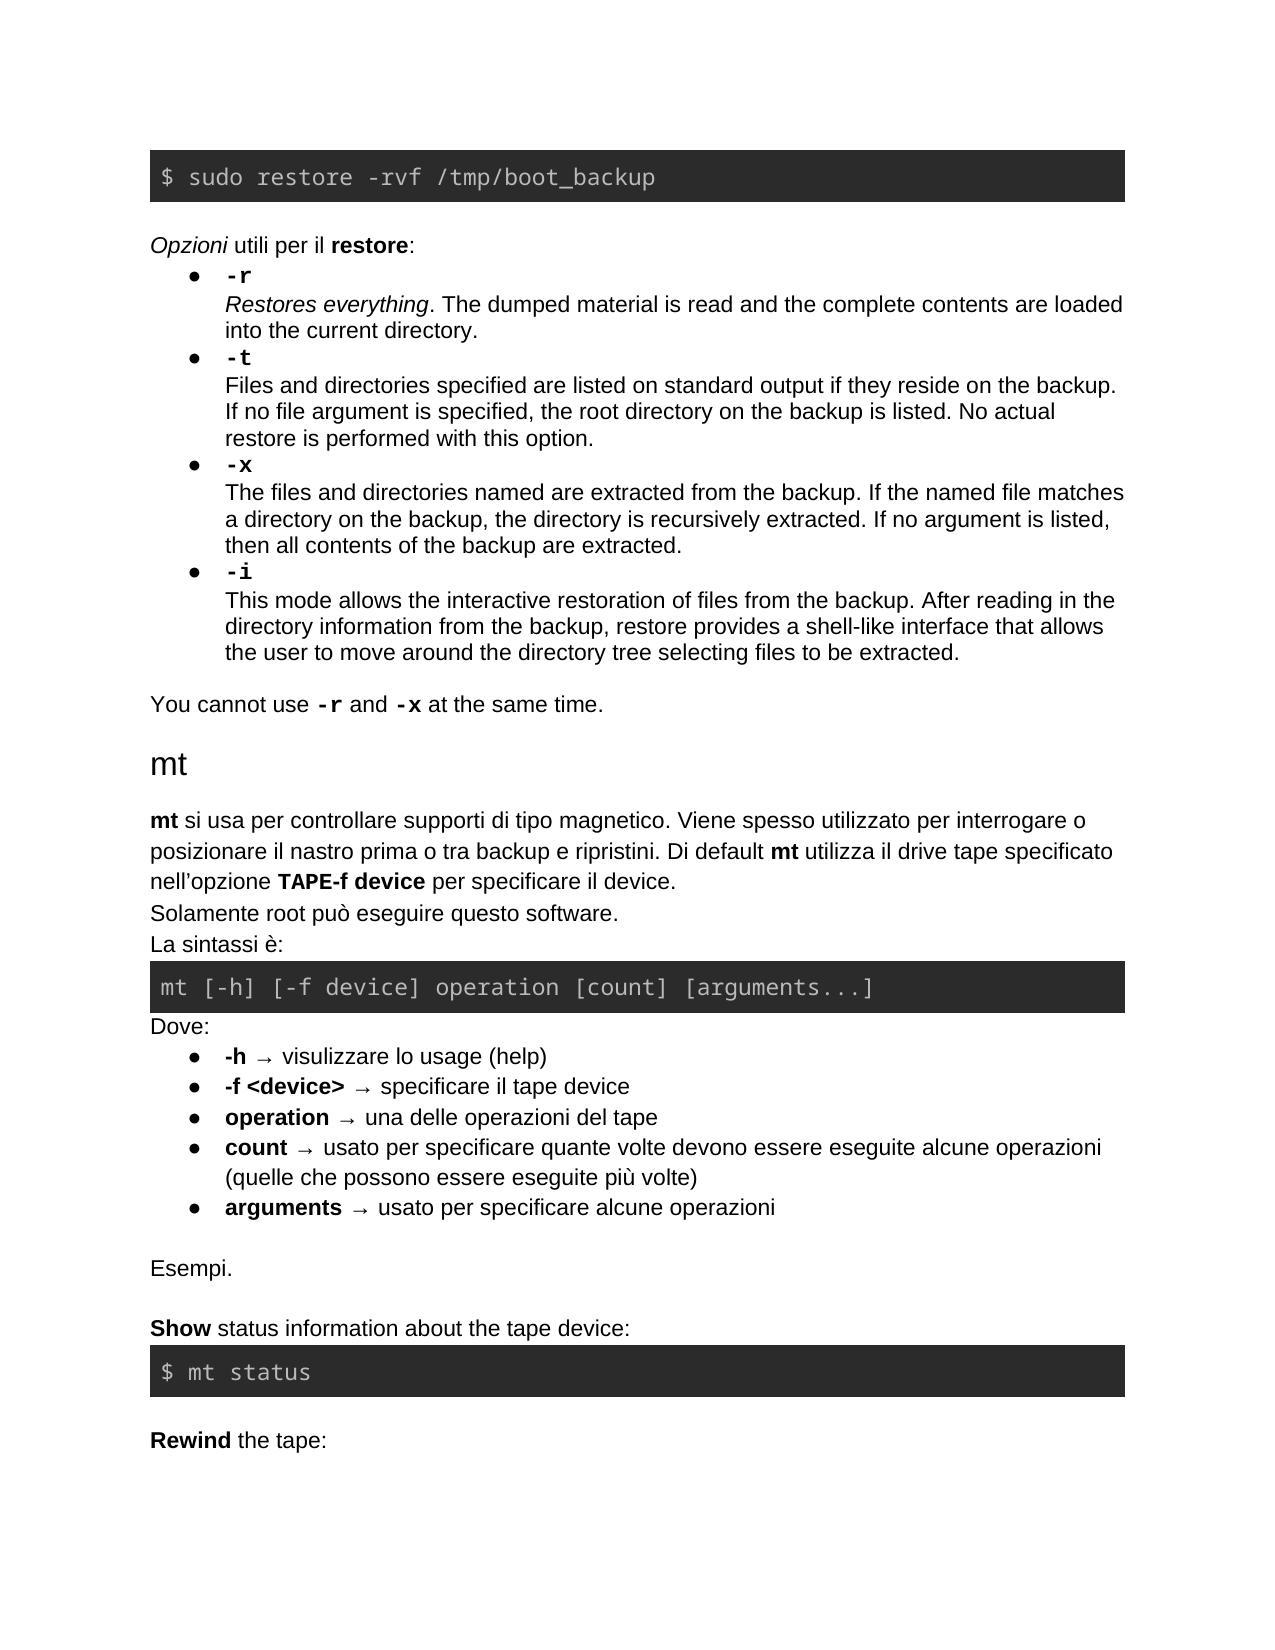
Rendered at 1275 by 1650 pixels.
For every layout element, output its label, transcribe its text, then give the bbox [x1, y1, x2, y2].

list operation → una delle operazioni del tape [187, 1103, 1125, 1130]
text mt si usa per controllare supporti di tipo magnetico. Viene spesso utilizzato per interrogare o posizionare il nastro prima o tra backup e ripristini. Di default mt utilizza il drive tape specificato nell’opzione TAPE-f device per specificare il device. [150, 807, 1125, 896]
list -r Restores everything. The dumped material is read and the complete contents are loaded into the current directory. [187, 262, 1125, 343]
text Opzioni utili per il restore: [150, 232, 1125, 259]
list -f <device> → specificare il tape device [187, 1073, 1125, 1100]
subtitle mt [150, 744, 1125, 782]
text Solamente root può eseguire questo software. [150, 900, 1125, 927]
text Rewind the tape: [150, 1427, 1125, 1454]
text Show status information about the tape device: [150, 1315, 1125, 1341]
list count → usato per specificare quante volte devono essere eseguite alcune operazioni (quelle che possono essere eseguite più volte) [187, 1134, 1125, 1190]
text Dove: [150, 1013, 1125, 1039]
list -h → visulizzare lo usage (help) [187, 1043, 1125, 1069]
table_header $ sudo restore -rvf /tmp/boot_backup [150, 150, 1125, 202]
table_header mt [-h] [-f device] operation [count] [arguments...] [150, 961, 1125, 1013]
list arguments → usato per specificare alcune operazioni [187, 1194, 1125, 1221]
table_header $ mt status [150, 1345, 1125, 1397]
list -x The files and directories named are extracted from the backup. If the named file matches a directory on the backup, the directory is recursively extracted. If no argument is listed, then all contents of the backup are extracted. [187, 451, 1125, 558]
text La sintassi è: [150, 931, 1125, 957]
list -i This mode allows the interactive restoration of files from the backup. After reading in the directory information from the backup, restore provides a shell-like interface that allows the user to move around the directory tree selecting files to be extracted. [187, 558, 1125, 666]
text Esempi. [150, 1254, 1125, 1281]
list -t Files and directories specified are listed on standard output if they reside on the backup. If no file argument is specified, the root directory on the backup is listed. No actual restore is performed with this option. [187, 343, 1125, 451]
text You cannot use -r and -x at the same time. [150, 691, 1125, 719]
